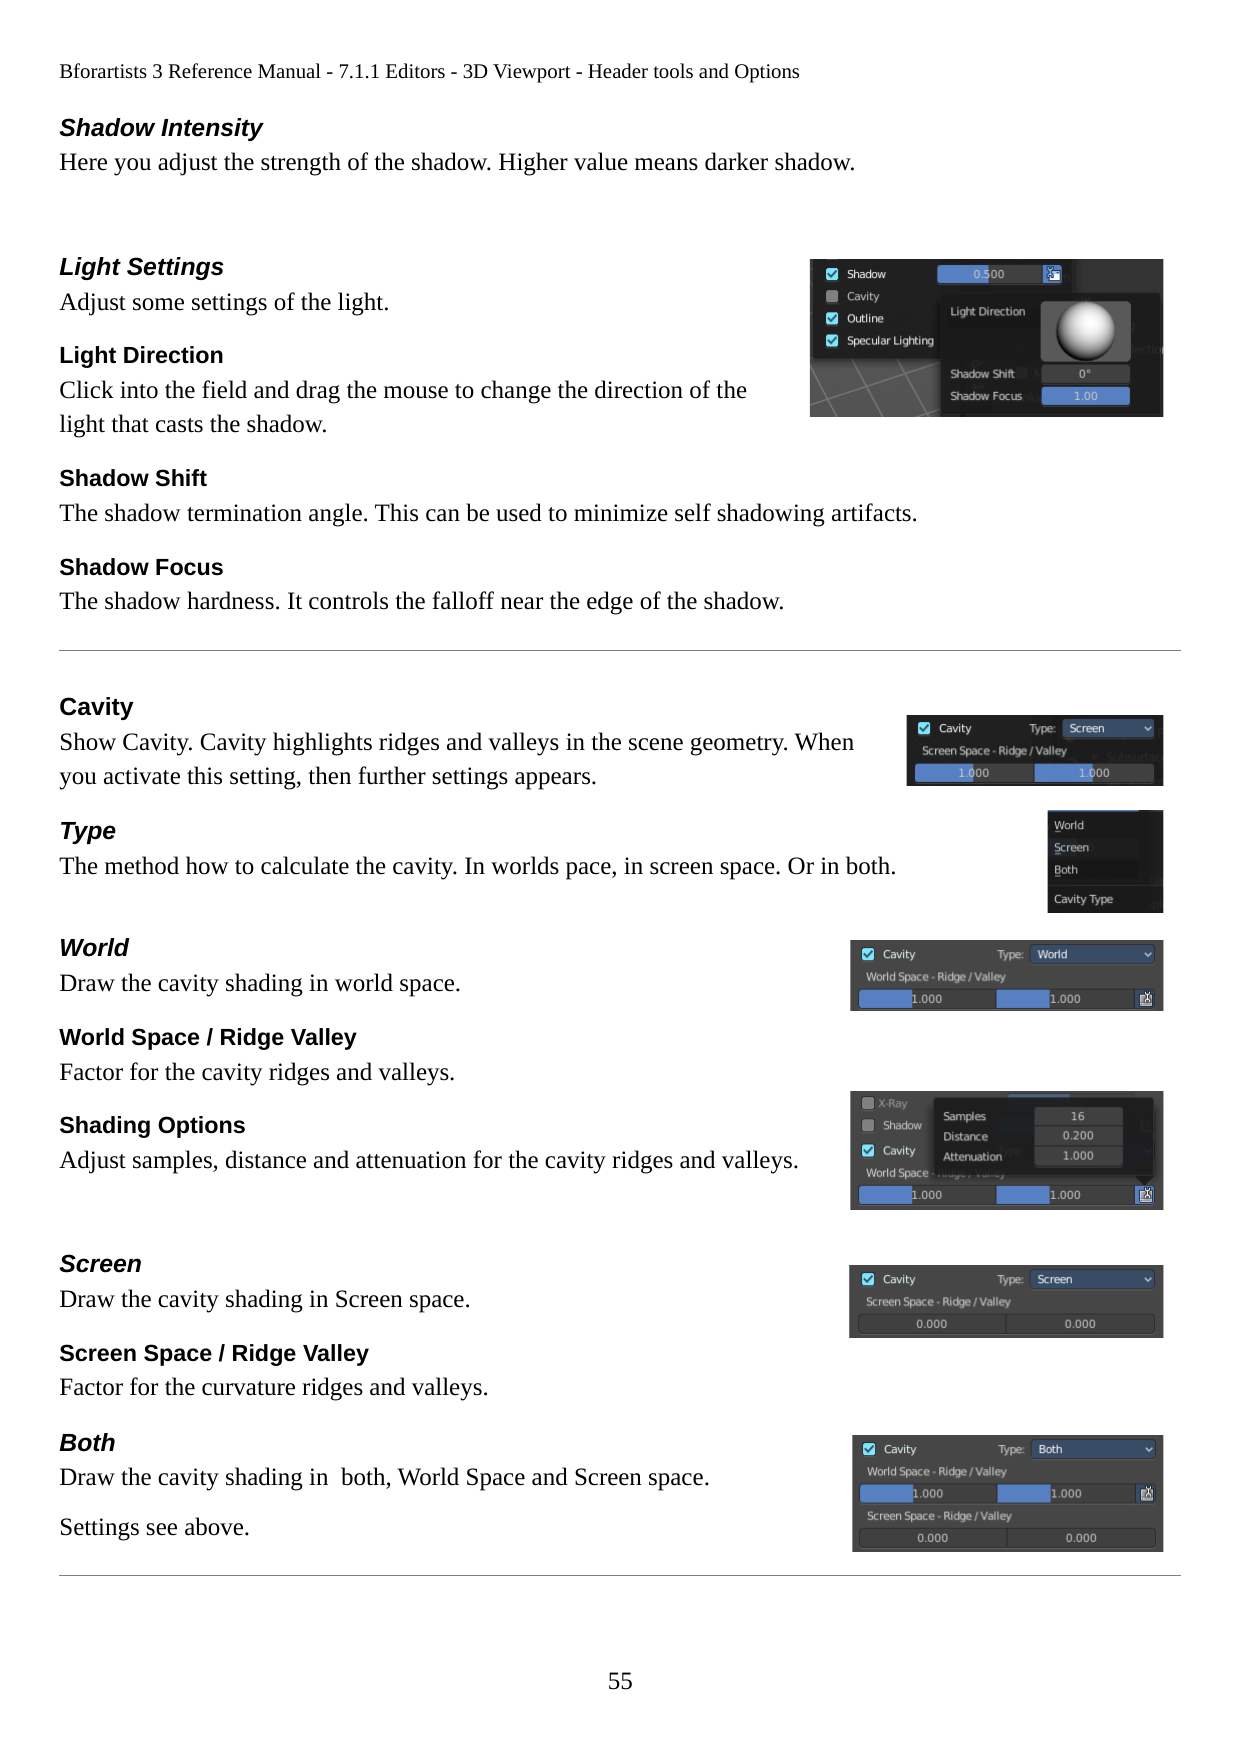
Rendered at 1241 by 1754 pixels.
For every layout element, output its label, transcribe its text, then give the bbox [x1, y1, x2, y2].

text Draw the cavity shading in world space. [59, 968, 850, 997]
text The method how to calculate the cavity. In worlds pace, in screen space. Or in both. [59, 851, 1047, 880]
subtitle Shadow Shift [59, 465, 1181, 491]
subtitle Shading Options [59, 1112, 850, 1139]
subtitle Shadow Focus [59, 553, 1181, 580]
text Factor for the curvature ridges and valleys. [59, 1372, 1181, 1401]
text Click into the field and drag the mouse to change the direction of the light that casts the shadow. [59, 375, 1181, 438]
subtitle [1164, 1112, 1181, 1139]
text [1164, 1512, 1181, 1540]
picture [850, 1091, 1164, 1210]
picture [1047, 810, 1164, 913]
picture [852, 1435, 1164, 1552]
text Draw the cavity shading in both, World Space and Screen space. [59, 1462, 852, 1491]
subtitle Shadow Intensity [59, 113, 1181, 141]
subtitle [1164, 816, 1181, 845]
text Factor for the cavity ridges and valleys. [59, 1057, 1181, 1085]
text Draw the cavity shading in Screen space. [59, 1284, 849, 1313]
text Show Cavity. Cavity highlights ridges and valleys in the scene geometry. When you activate this setting, then further settings appears. [59, 727, 1181, 790]
picture [809, 259, 1164, 417]
text Adjust samples, distance and attenuation for the cavity ridges and valleys. [59, 1145, 850, 1174]
subtitle World [59, 933, 1181, 962]
picture [850, 940, 1164, 1011]
subtitle Both [59, 1428, 1181, 1456]
text The shadow hardness. It controls the falloff near the edge of the shadow. [59, 586, 1181, 615]
subtitle [1164, 342, 1181, 369]
subtitle Type [59, 816, 1047, 845]
subtitle World Space / Ridge Valley [59, 1023, 1181, 1050]
subtitle Cavity [59, 692, 1181, 720]
picture [849, 1265, 1164, 1338]
text Adjust some settings of the light. [59, 287, 809, 315]
subtitle Screen Space / Ridge Valley [59, 1339, 1181, 1366]
text The shadow termination angle. This can be used to minimize self shadowing artifacts. [59, 498, 1181, 526]
text Settings see above. [59, 1512, 852, 1540]
subtitle Light Settings [59, 252, 1181, 280]
text Here you adjust the strength of the shadow. Higher value means darker shadow. [59, 147, 1181, 176]
picture [906, 715, 1164, 786]
subtitle Light Direction [59, 342, 809, 369]
subtitle Screen [59, 1249, 1181, 1278]
